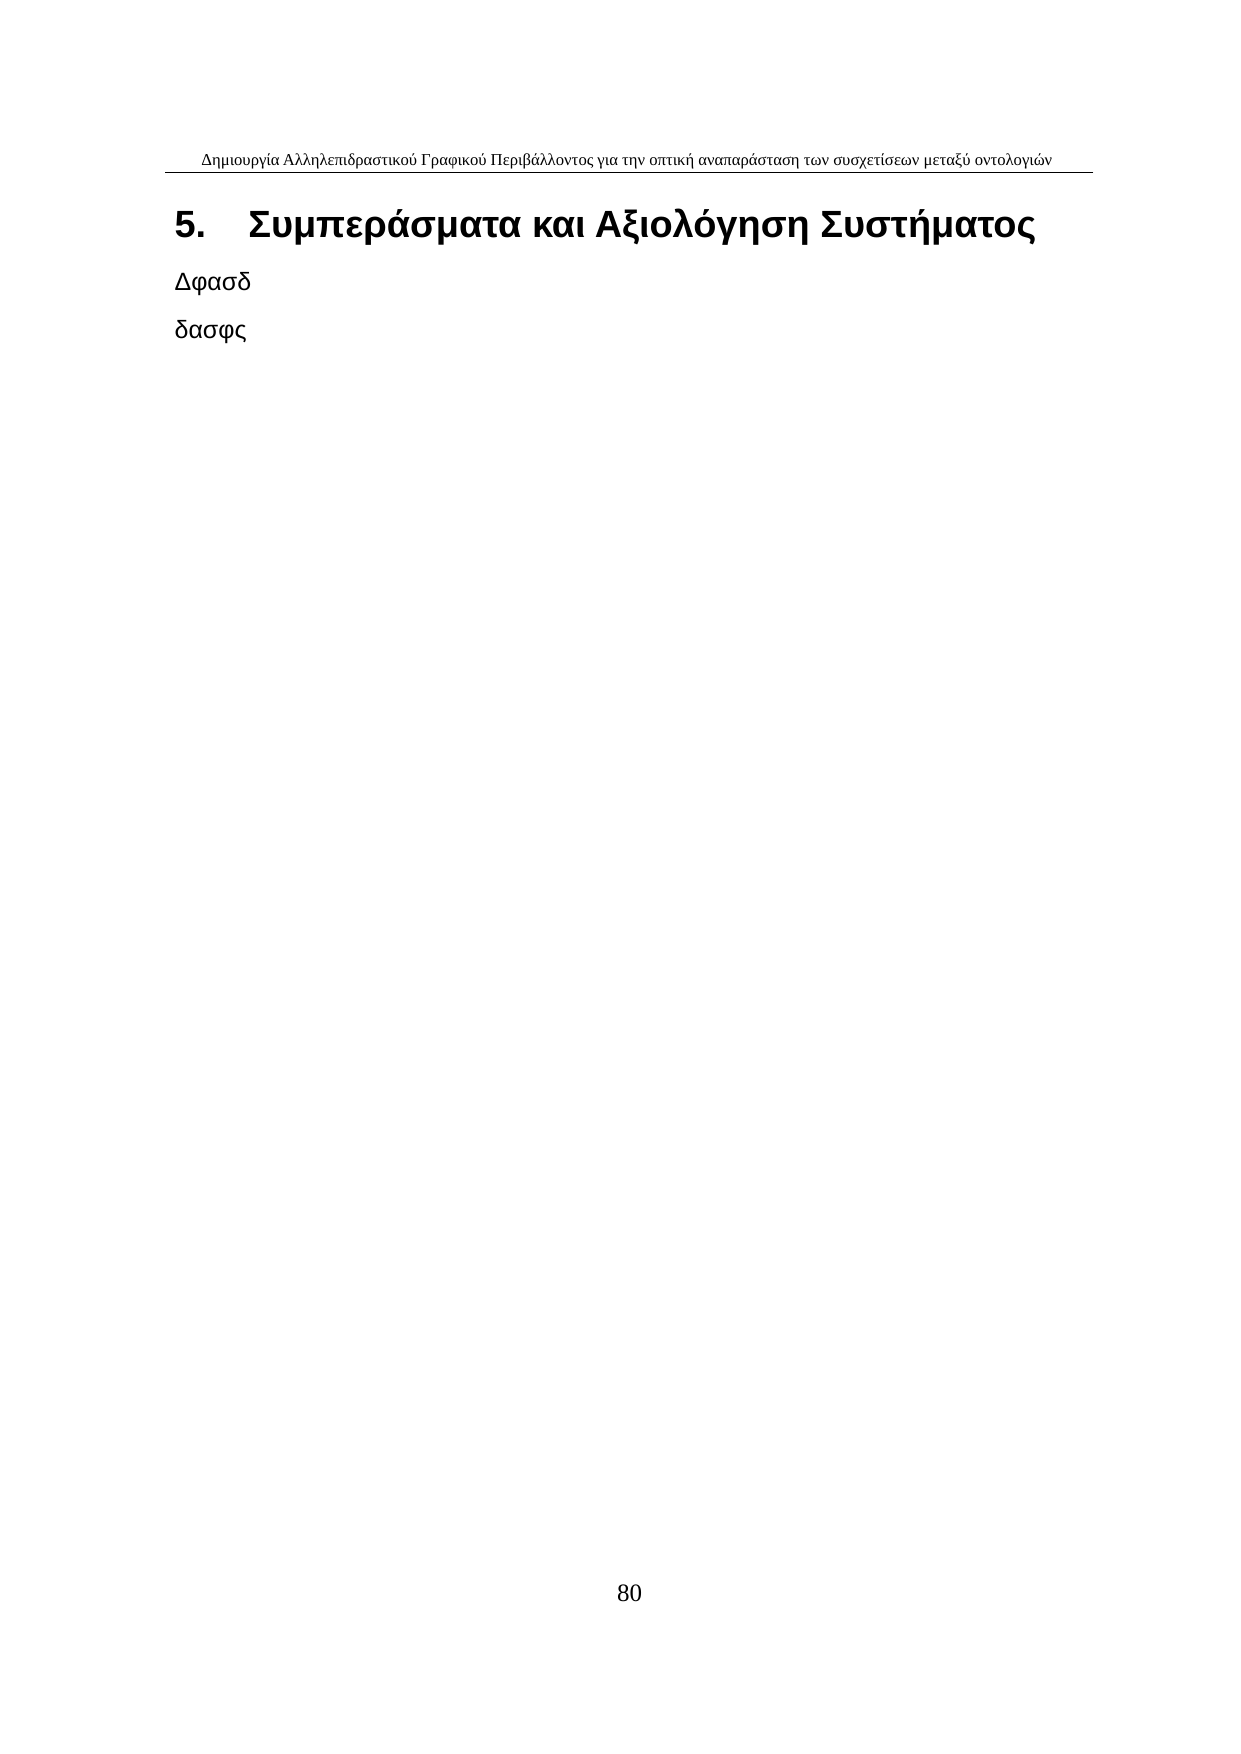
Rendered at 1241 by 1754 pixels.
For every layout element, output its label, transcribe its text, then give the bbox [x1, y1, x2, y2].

text δασφς [174, 314, 1093, 343]
text Δφασδ [174, 267, 1093, 296]
subtitle Συμπεράσματα και Αξιολόγηση Συστήματος [174, 202, 1093, 246]
